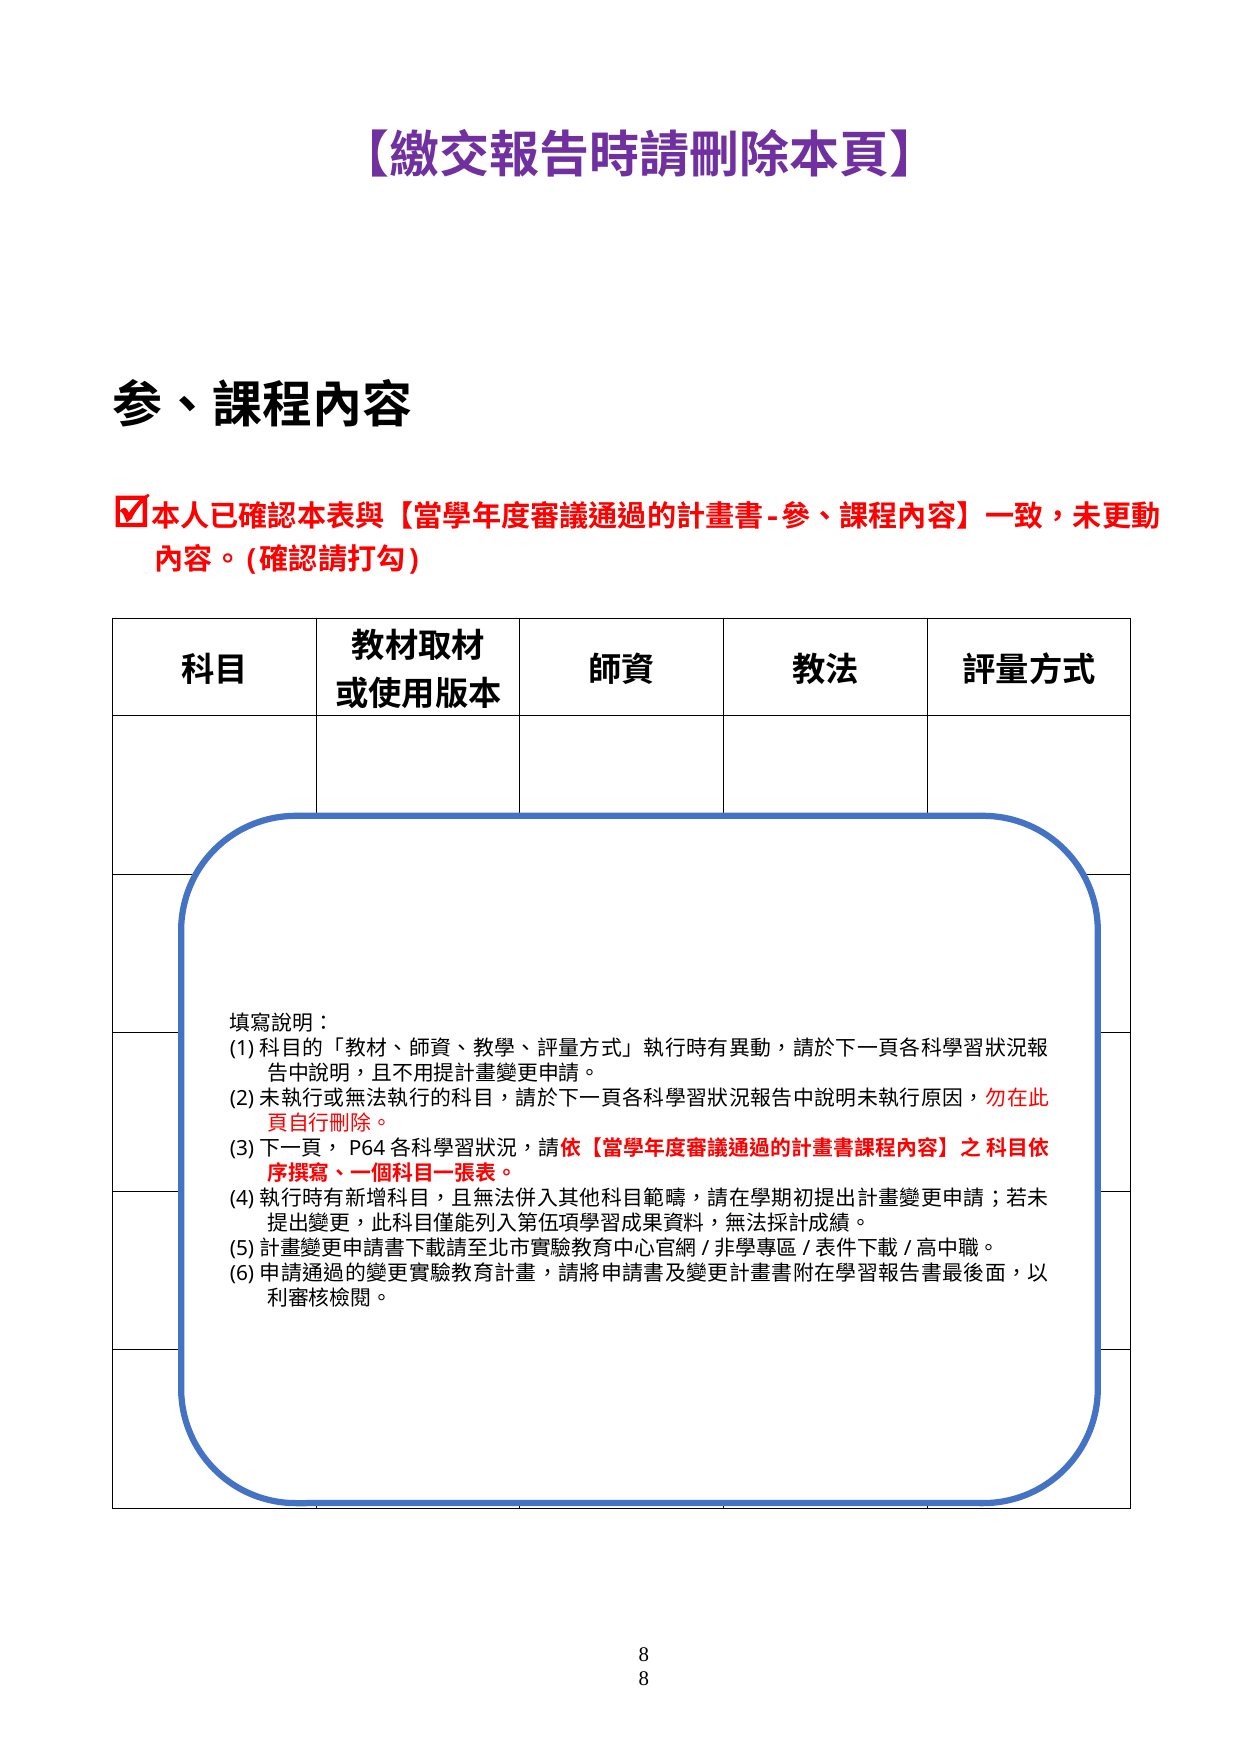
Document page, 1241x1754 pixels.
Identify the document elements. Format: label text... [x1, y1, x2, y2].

table_cell [317, 716, 519, 812]
table_header 評量方式 [928, 619, 1130, 715]
table_header 教材取材 或使用版本 [317, 619, 519, 715]
text 【繳交報告時請刪除本頁】 [112, 78, 1167, 203]
text 本人已確認本表與【當學年度審議通過的計畫書-參、課程內容】一致，未更動內容。(確認請打勾) [112, 493, 1167, 578]
text 参、課程內容 [112, 328, 1167, 453]
table_cell [113, 716, 316, 874]
table_cell [928, 716, 1130, 874]
table_header 教法 [724, 619, 927, 715]
table_cell [724, 716, 927, 812]
table_header 科目 [113, 619, 316, 715]
table_cell [1088, 875, 1130, 1032]
table_cell [113, 875, 191, 1032]
table_cell [520, 716, 723, 812]
table_cell [928, 1350, 1130, 1508]
table_cell [1101, 1033, 1130, 1191]
table_cell [113, 1350, 316, 1508]
table_header 師資 [520, 619, 723, 715]
table_cell [1101, 1192, 1130, 1349]
table_cell [113, 1192, 178, 1349]
table_cell [113, 1033, 178, 1191]
